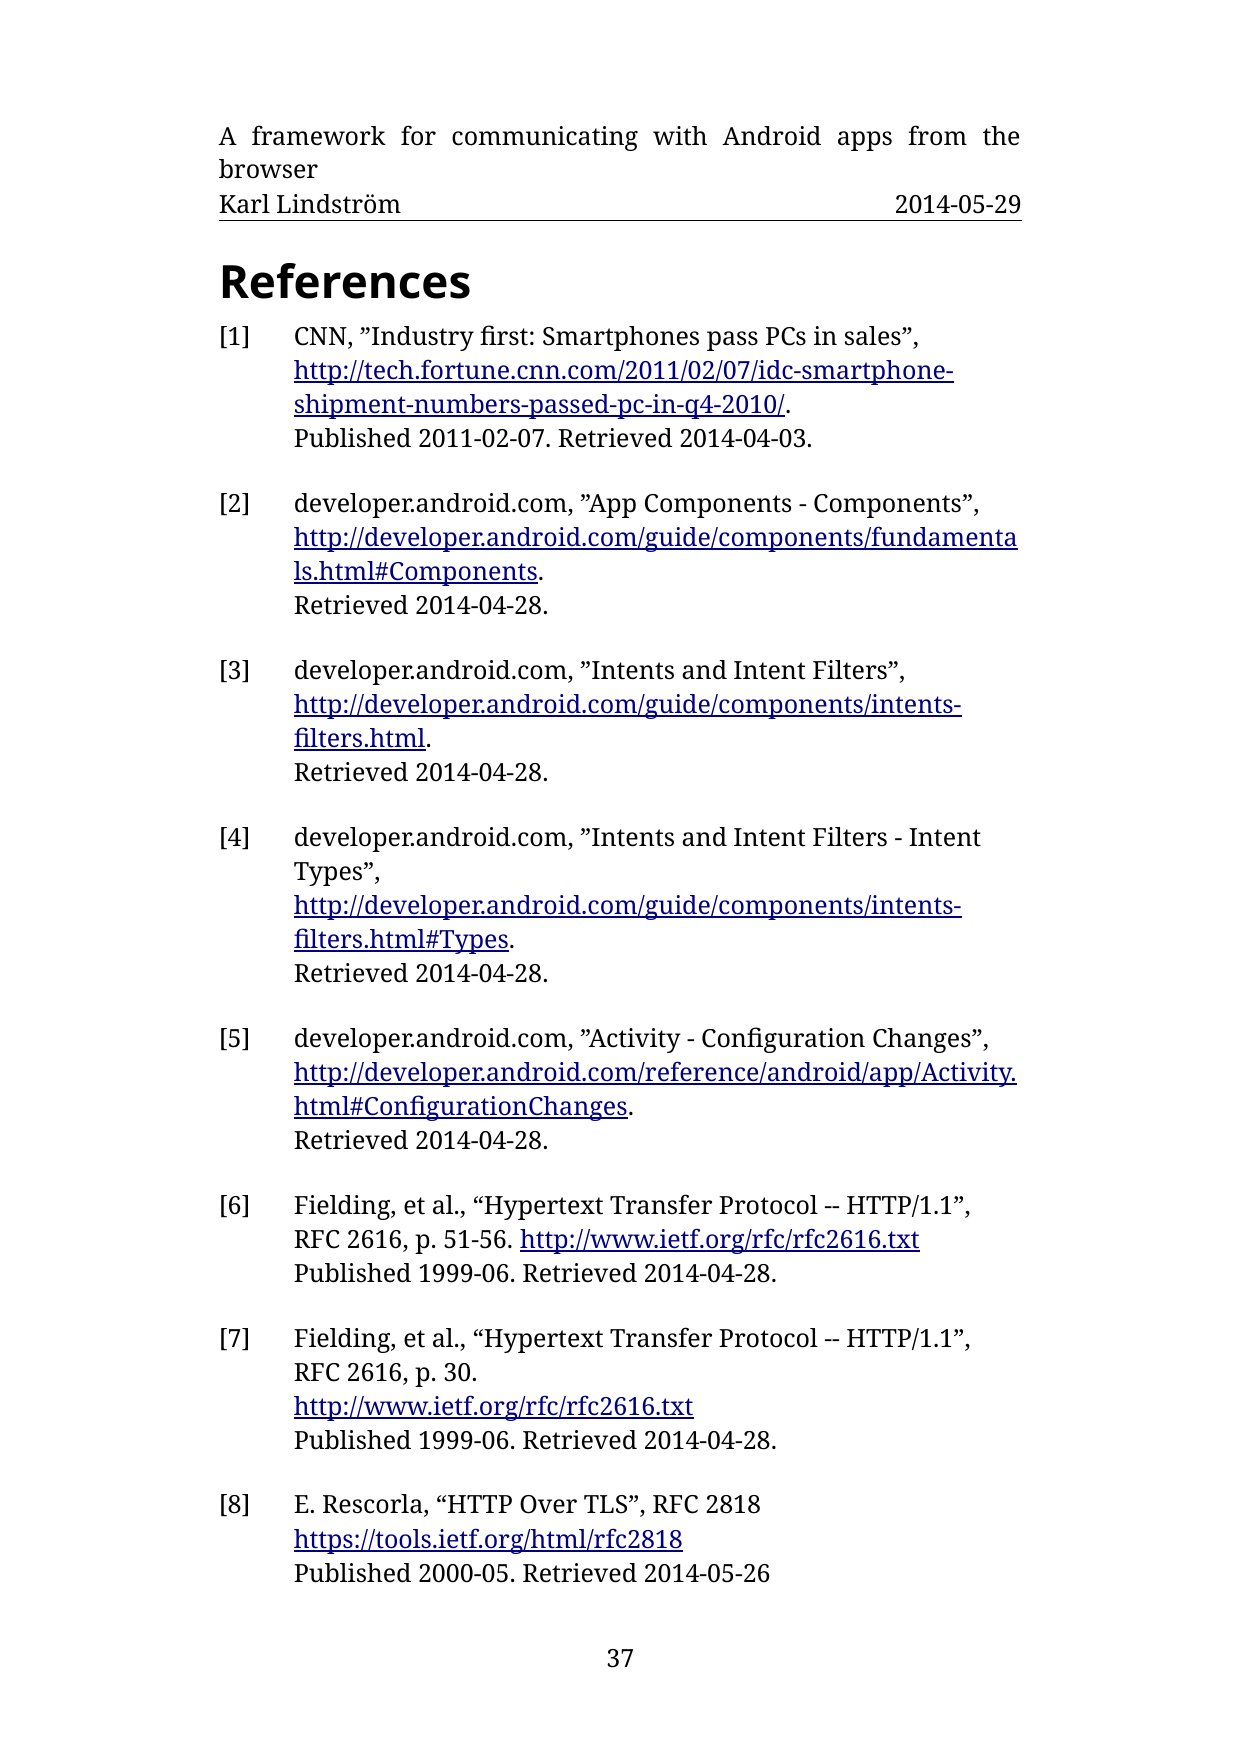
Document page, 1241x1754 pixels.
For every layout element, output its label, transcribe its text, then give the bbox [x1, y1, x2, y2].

list developer.android.com, ”Intents and Intent Filters”, http://developer.android.com/guide/components/intents-filters.html. Retrieved 2014-04-28. [218, 652, 1022, 788]
list E. Rescorla, “HTTP Over TLS”, RFC 2818 https://tools.ietf.org/html/rfc2818 Published 2000-05. Retrieved 2014-05-26 [218, 1487, 1022, 1589]
subtitle References [218, 250, 1022, 312]
list developer.android.com, ”App Components - Components”, http://developer.android.com/guide/components/fundamentals.html#Components. Retrieved 2014-04-28. [218, 485, 1022, 622]
list Fielding, et al., “Hypertext Transfer Protocol -- HTTP/1.1”, RFC 2616, p. 30. http://www.ietf.org/rfc/rfc2616.txt Published 1999-06. Retrieved 2014-04-28. [218, 1320, 1022, 1456]
list Fielding, et al., “Hypertext Transfer Protocol -- HTTP/1.1”, RFC 2616, p. 51-56. http://www.ietf.org/rfc/rfc2616.txt Published 1999-06. Retrieved 2014-04-28. [218, 1187, 1022, 1289]
list CNN, ”Industry first: Smartphones pass PCs in sales”, http://tech.fortune.cnn.com/2011/02/07/idc-smartphone-shipment-numbers-passed-pc-in-q4-2010/. Published 2011-02-07. Retrieved 2014-04-03. [218, 318, 1022, 454]
list developer.android.com, ”Intents and Intent Filters - Intent Types”, http://developer.android.com/guide/components/intents-filters.html#Types. Retrieved 2014-04-28. [218, 819, 1022, 989]
list developer.android.com, ”Activity - Configuration Changes”, http://developer.android.com/reference/android/app/Activity.html#ConfigurationChanges. Retrieved 2014-04-28. [218, 1020, 1022, 1157]
